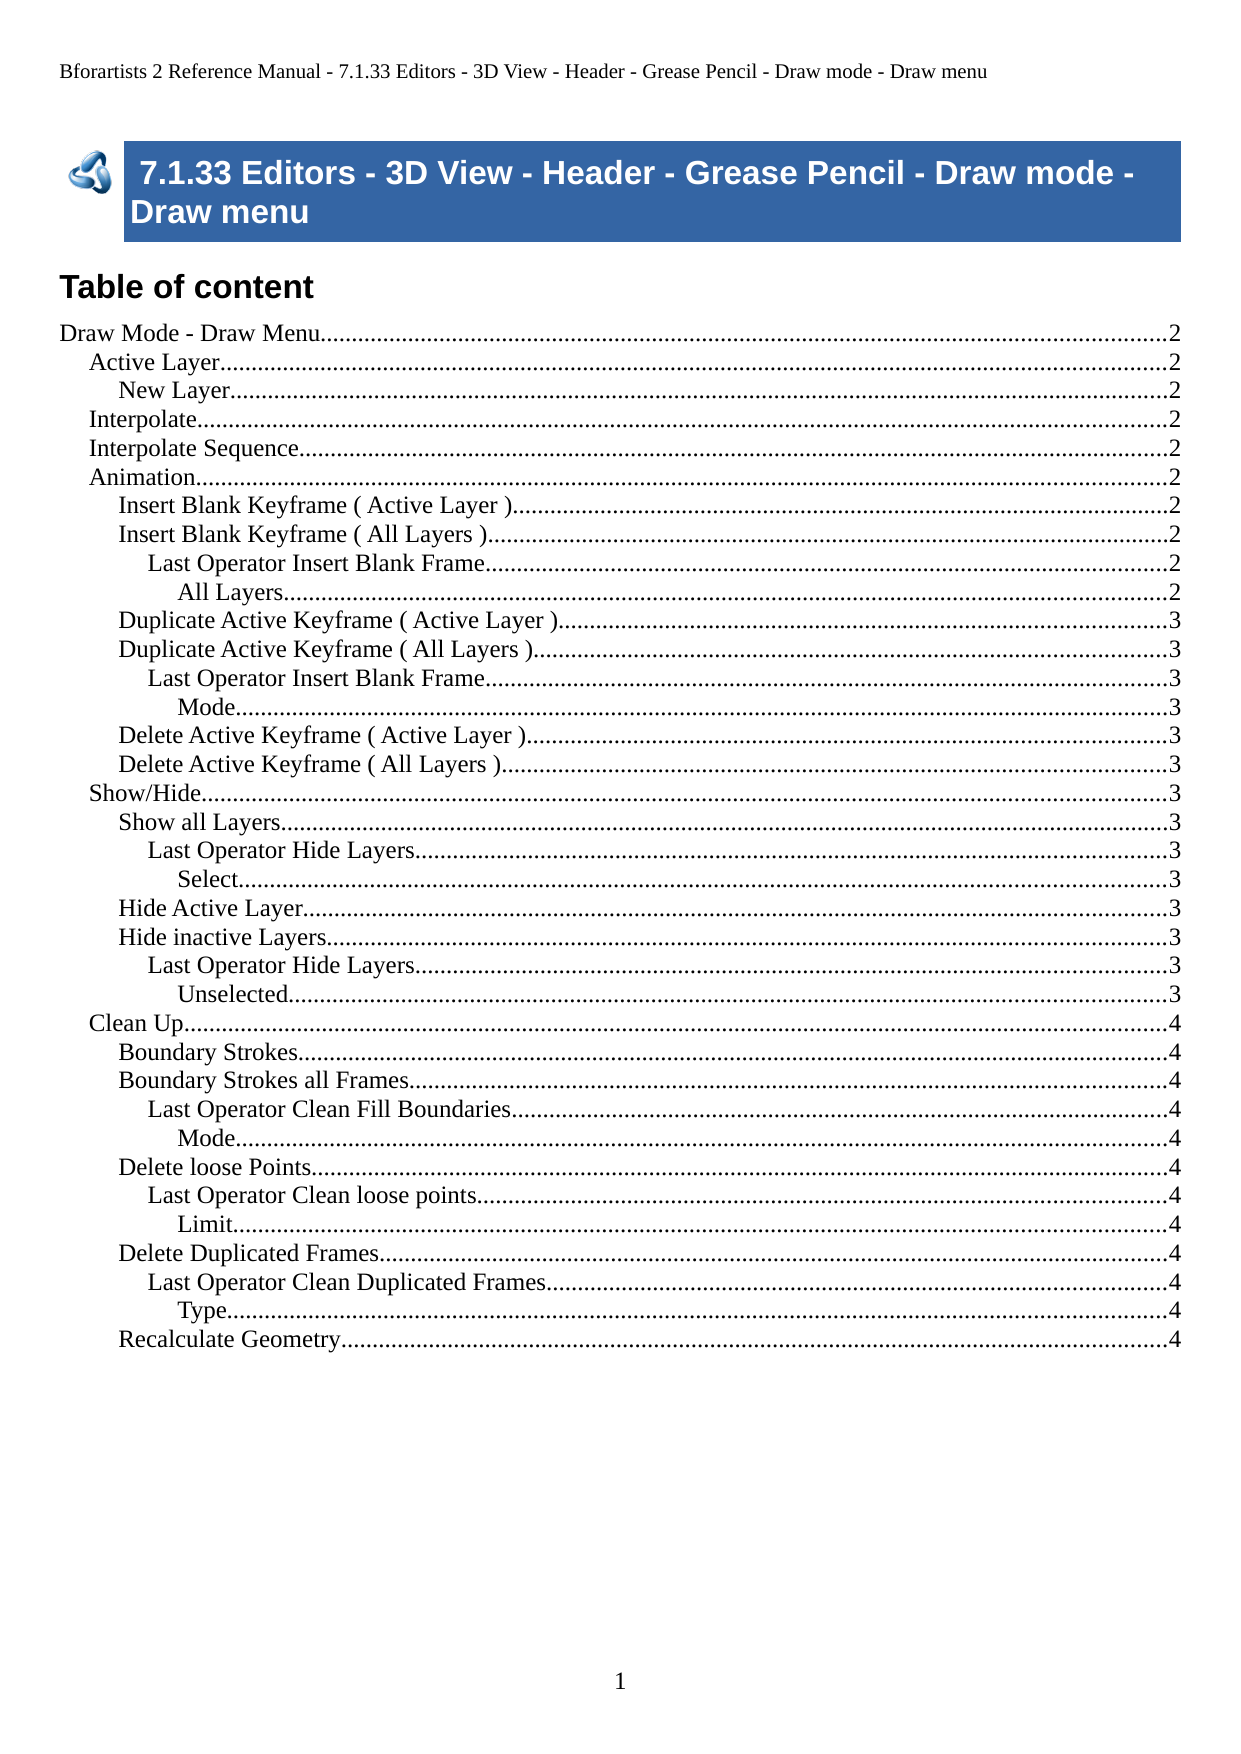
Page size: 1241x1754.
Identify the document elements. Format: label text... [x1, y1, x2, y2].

text Insert Blank Keyframe ( All Layers ) 2 [118, 519, 1181, 548]
text Insert Blank Keyframe ( Active Layer ) 2 [118, 490, 1181, 519]
text Duplicate Active Keyframe ( Active Layer ) 3 [118, 605, 1181, 634]
text Interpolate Sequence 2 [88, 433, 1181, 462]
text Delete Active Keyframe ( All Layers ) 3 [118, 749, 1181, 778]
text Type 4 [177, 1295, 1181, 1324]
text Limit 4 [177, 1209, 1181, 1238]
text All Layers 2 [177, 577, 1181, 605]
text Boundary Strokes 4 [118, 1037, 1181, 1065]
text Last Operator Insert Blank Frame 3 [147, 663, 1181, 692]
subtitle Table of content [59, 267, 1181, 305]
text Last Operator Hide Layers 3 [147, 950, 1181, 979]
text Last Operator Insert Blank Frame 2 [147, 548, 1181, 577]
table_header 7.1.33 Editors - 3D View - Header - Grease Pencil - Draw mode - Draw menu [124, 141, 1181, 242]
text Unselected 3 [177, 979, 1181, 1008]
text Show/Hide 3 [88, 778, 1181, 807]
text Duplicate Active Keyframe ( All Layers ) 3 [118, 634, 1181, 663]
text Boundary Strokes all Frames 4 [118, 1065, 1181, 1094]
text New Layer 2 [118, 375, 1181, 404]
text Delete Active Keyframe ( Active Layer ) 3 [118, 720, 1181, 749]
text Last Operator Clean Fill Boundaries 4 [147, 1094, 1181, 1123]
text Delete loose Points 4 [118, 1152, 1181, 1180]
text Last Operator Hide Layers 3 [147, 835, 1181, 864]
table_header [59, 141, 124, 242]
text Hide Active Layer 3 [118, 893, 1181, 922]
text Hide inactive Layers 3 [118, 922, 1181, 950]
text Mode 4 [177, 1123, 1181, 1152]
text Select 3 [177, 864, 1181, 893]
text Animation 2 [88, 462, 1181, 490]
text Delete Duplicated Frames 4 [118, 1238, 1181, 1267]
text Show all Layers 3 [118, 807, 1181, 835]
text Mode 3 [177, 692, 1181, 720]
text Clean Up 4 [88, 1008, 1181, 1037]
text Interpolate 2 [88, 404, 1181, 433]
text Draw Mode - Draw Menu 2 [59, 318, 1181, 347]
text Active Layer 2 [88, 347, 1181, 375]
picture [65, 147, 114, 197]
text Last Operator Clean loose points 4 [147, 1180, 1181, 1209]
text Recalculate Geometry 4 [118, 1324, 1181, 1353]
text Last Operator Clean Duplicated Frames 4 [147, 1267, 1181, 1295]
